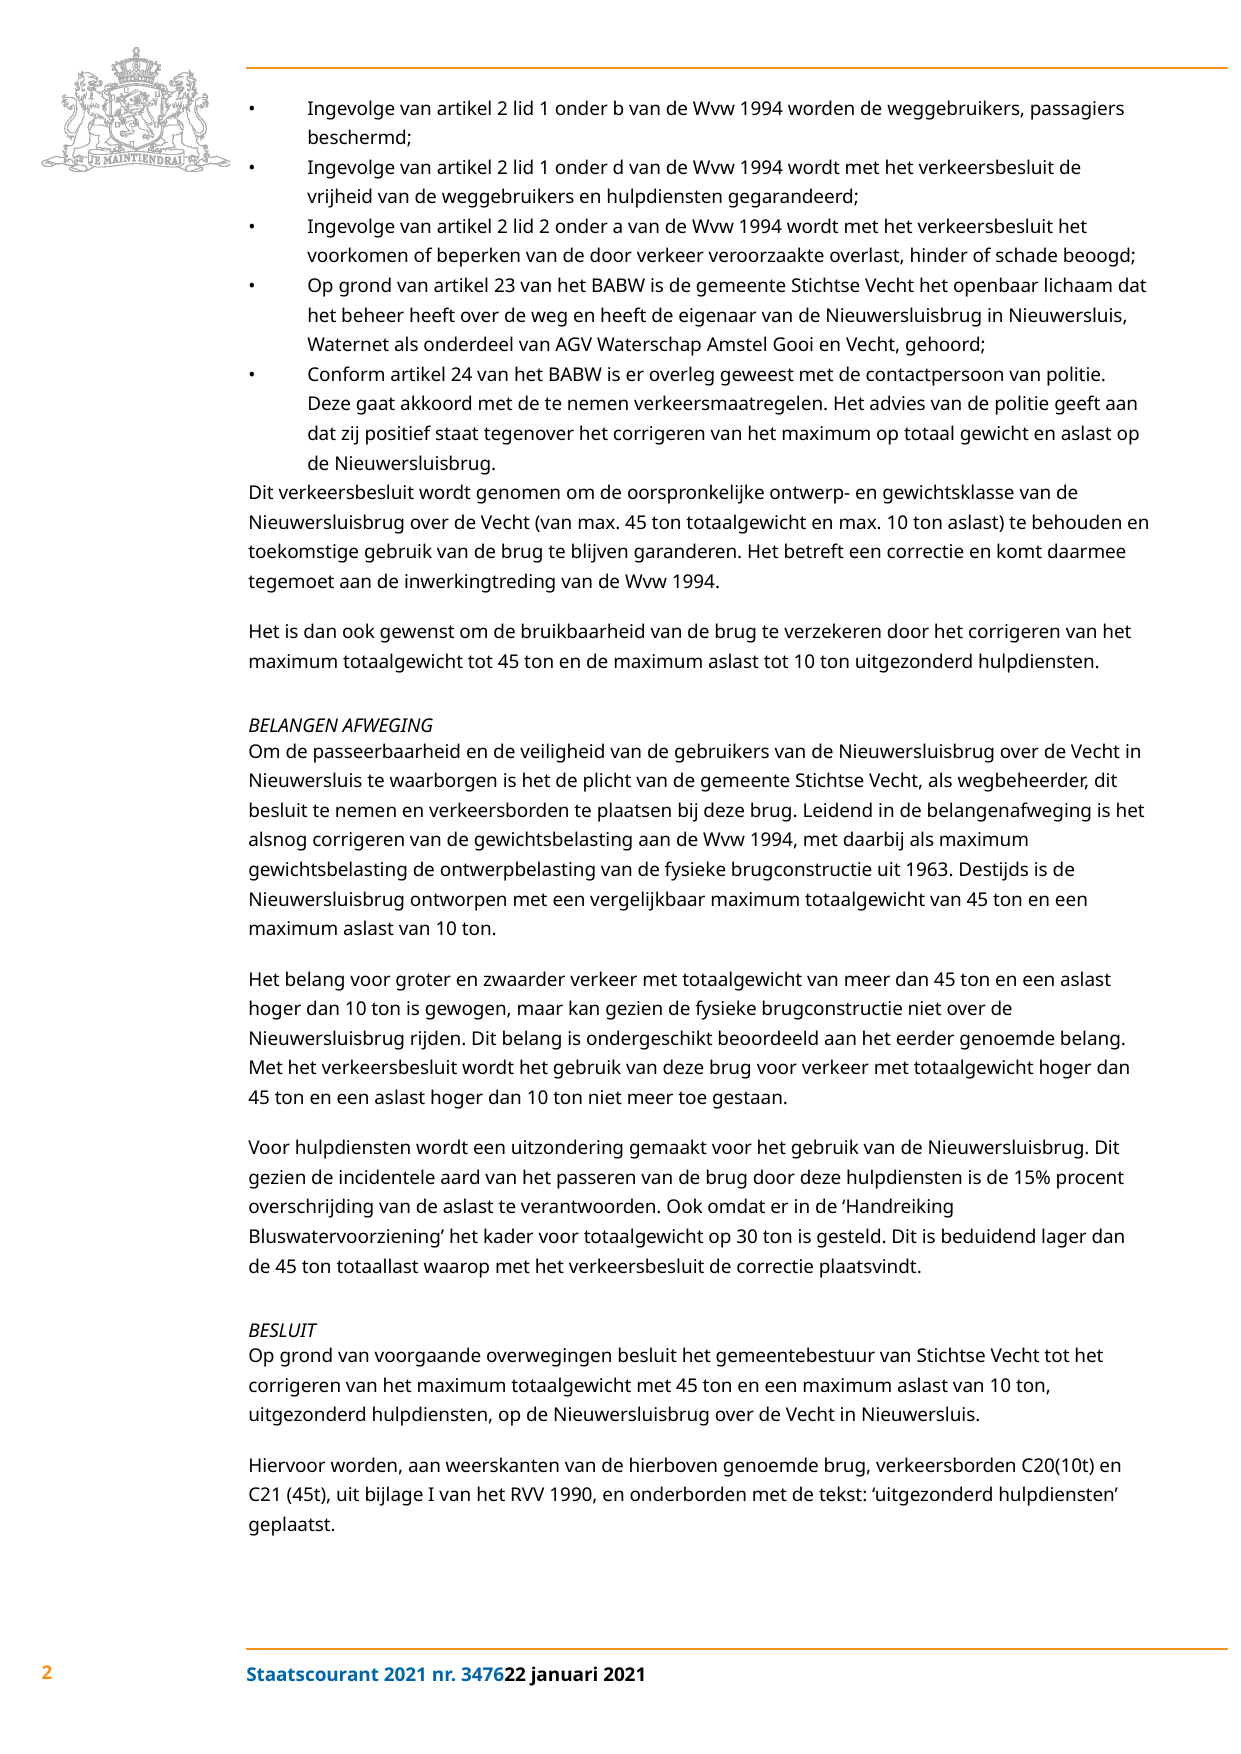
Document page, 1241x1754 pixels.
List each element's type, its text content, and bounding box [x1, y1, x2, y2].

text Het belang voor groter en zwaarder verkeer met totaalgewicht van meer dan 45 ton en een aslast hoger dan 10 ton is gewogen, maar kan gezien de fysieke brugconstructie niet over de Nieuwersluisbrug rijden. Dit belang is ondergeschikt beoordeeld aan het eerder genoemde belang. Met het verkeersbesluit wordt het gebruik van deze brug voor verkeer met totaalgewicht hoger dan 45 ton en een aslast hoger dan 10 ton niet meer toe gestaan. [248, 966, 1152, 1110]
text Het is dan ook gewenst om de bruikbaarheid van de brug te verzekeren door het corrigeren van het maximum totaalgewicht tot 45 ton en de maximum aslast tot 10 ton uitgezonderd hulpdiensten. [248, 618, 1152, 674]
text Op grond van voorgaande overwegingen besluit het gemeentebestuur van Stichtse Vecht tot het corrigeren van het maximum totaalgewicht met 45 ton en een maximum aslast van 10 ton, uitgezonderd hulpdiensten, op de Nieuwersluisbrug over de Vecht in Nieuwersluis. [248, 1342, 1152, 1427]
text Hiervoor worden, aan weerskanten van de hierboven genoemde brug, verkeersborden C20(10t) en C21 (45t), uit bijlage I van het RVV 1990, en onderborden met de tekst: ‘uitgezonderd hulpdiensten’ geplaatst. [248, 1452, 1152, 1537]
text Dit verkeersbesluit wordt genomen om de oorspronkelijke ontwerp- en gewichtsklasse van de Nieuwersluisbrug over de Vecht (van max. 45 ton totaalgewicht en max. 10 ton aslast) te behouden en toekomstige gebruik van de brug te blijven garanderen. Het betreft een correctie en komt daarmee tegemoet aan de inwerkingtreding van de Wvw 1994. [248, 479, 1152, 594]
text Om de passeerbaarheid en de veiligheid van de gebruikers van de Nieuwersluisbrug over de Vecht in Nieuwersluis te waarborgen is het de plicht van de gemeente Stichtse Vecht, als wegbeheerder, dit besluit te nemen en verkeersborden te plaatsen bij deze brug. Leidend in de belangenafweging is het alsnog corrigeren van de gewichtsbelasting aan de Wvw 1994, met daarbij als maximum gewichtsbelasting de ontwerpbelasting van de fysieke brugconstructie uit 1963. Destijds is de Nieuwersluisbrug ontworpen met een vergelijkbaar maximum totaalgewicht van 45 ton en een maximum aslast van 10 ton. [248, 738, 1152, 941]
text Voor hulpdiensten wordt een uitzondering gemaakt voor het gebruik van de Nieuwersluisbrug. Dit gezien de incidentele aard van het passeren van de brug door deze hulpdiensten is de 15% procent overschrijding van de aslast te verantwoorden. Ook omdat er in de ‘Handreiking Bluswatervoorziening’ het kader voor totaalgewicht op 30 ton is gesteld. Dit is beduidend lager dan de 45 ton totaallast waarop met het verkeersbesluit de correctie plaatsvindt. [248, 1134, 1152, 1278]
list Ingevolge van artikel 2 lid 2 onder a van de Wvw 1994 wordt met het verkeersbesluit het voorkomen of beperken van de door verkeer veroorzaakte overlast, hinder of schade beoogd; [248, 213, 1152, 268]
text BESLUIT [248, 1317, 1152, 1342]
text BELANGEN AFWEGING [248, 712, 1152, 738]
list Conform artikel 24 van het BABW is er overleg geweest met de contactpersoon van politie. Deze gaat akkoord met de te nemen verkeersmaatregelen. Het advies van de politie geeft aan dat zij positief staat tegenover het corrigeren van het maximum op totaal gewicht en aslast op de Nieuwersluisbrug. [248, 361, 1152, 476]
list Ingevolge van artikel 2 lid 1 onder b van de Wvw 1994 worden de weggebruikers, passagiers beschermd; [248, 95, 1152, 150]
list Ingevolge van artikel 2 lid 1 onder d van de Wvw 1994 wordt met het verkeersbesluit de vrijheid van de weggebruikers en hulpdiensten gegarandeerd; [248, 154, 1152, 209]
picture [41, 47, 231, 172]
list Op grond van artikel 23 van het BABW is de gemeente Stichtse Vecht het openbaar lichaam dat het beheer heeft over de weg en heeft de eigenaar van de Nieuwersluisbrug in Nieuwersluis, Waternet als onderdeel van AGV Waterschap Amstel Gooi en Vecht, gehoord; [248, 272, 1152, 357]
